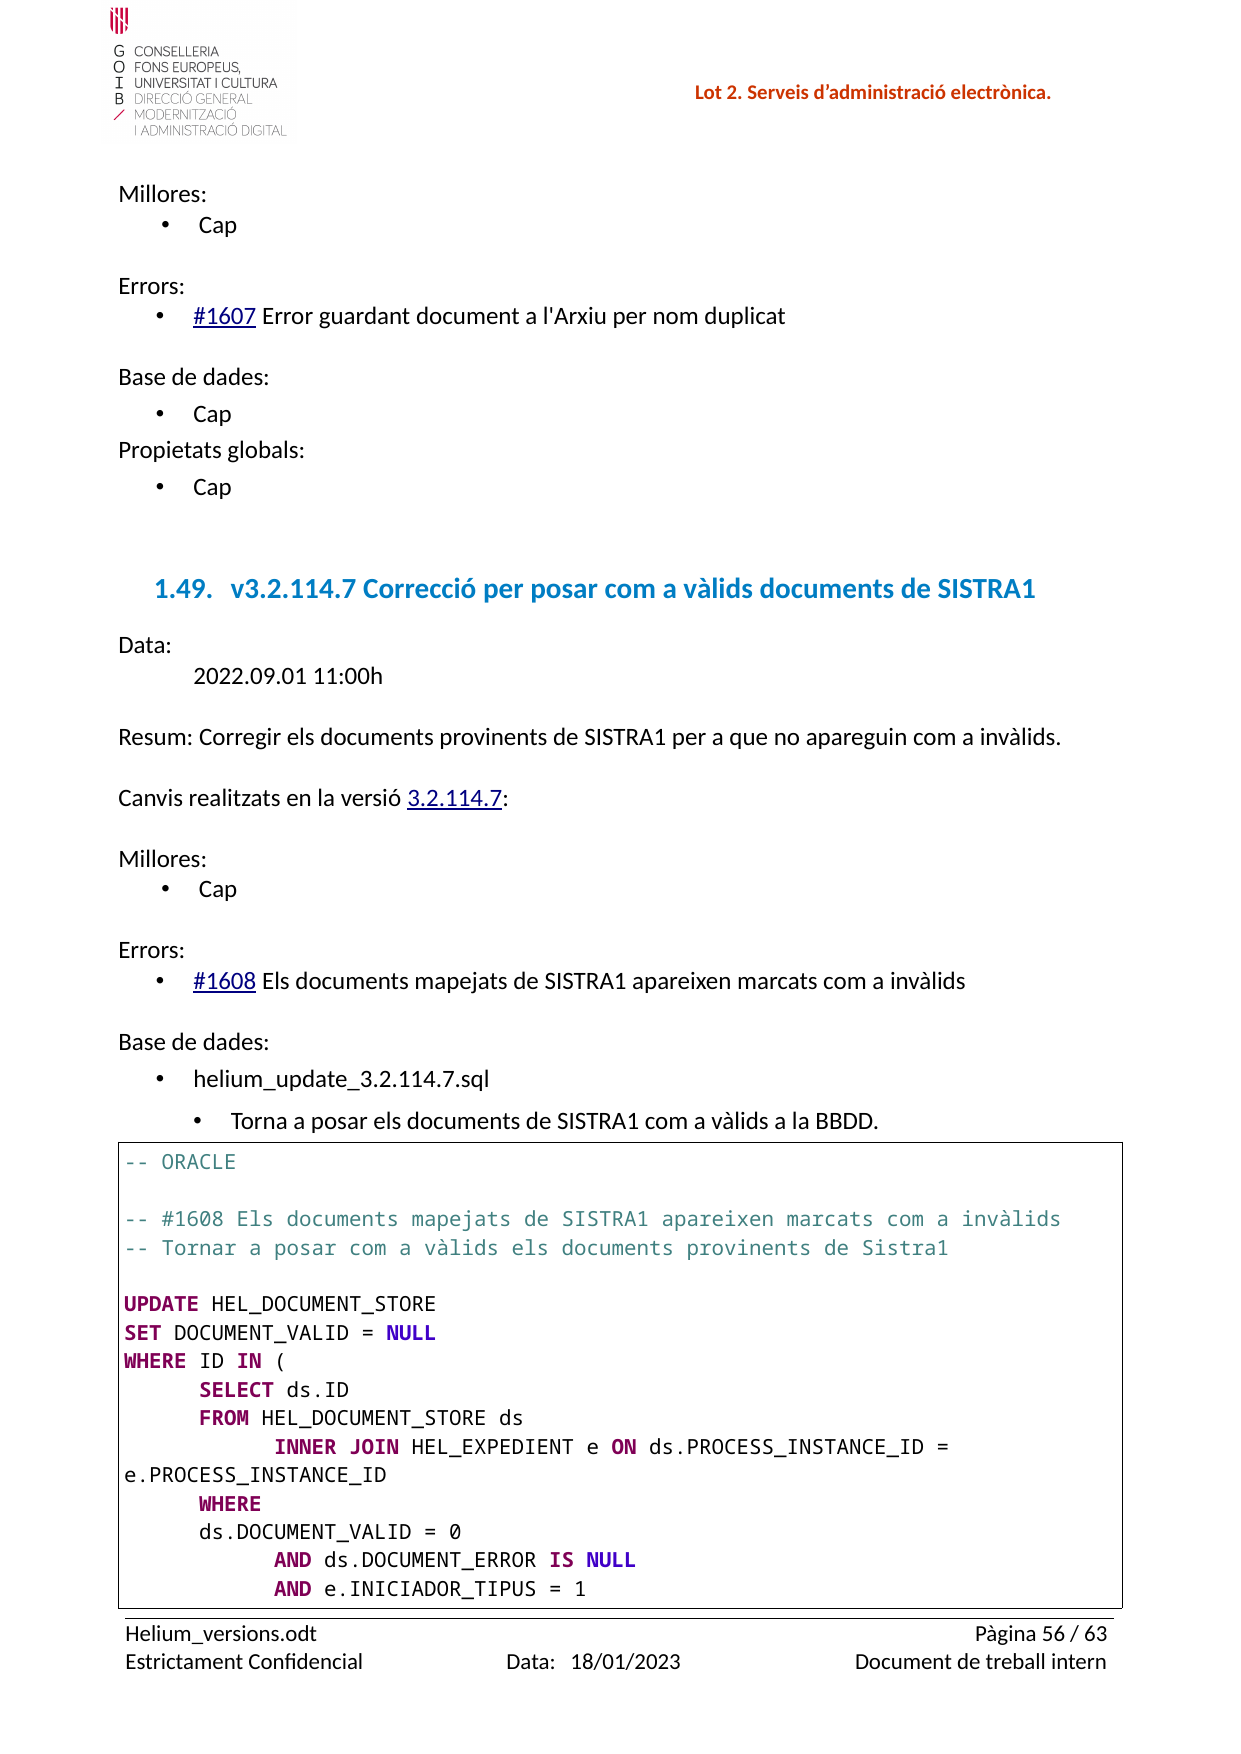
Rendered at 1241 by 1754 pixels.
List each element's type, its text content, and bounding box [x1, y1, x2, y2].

text Canvis realitzats en la versió 3.2.114.7: [118, 782, 1122, 813]
list #1607 Error guardant document a l'Arxiu per nom duplicat [156, 300, 1122, 331]
subtitle v3.2.114.7 Correcció per posar com a vàlids documents de SISTRA1 [153, 570, 1122, 606]
list Cap [156, 398, 1122, 428]
text Errors: [118, 935, 1122, 965]
list Torna a posar els documents de SISTRA1 com a vàlids a la BBDD. [193, 1105, 1122, 1136]
list Cap [161, 874, 1122, 904]
list Cap [156, 471, 1122, 501]
list helium_update_3.2.114.7.sql [156, 1063, 1122, 1093]
text Errors: [118, 270, 1122, 300]
picture [100, 0, 297, 144]
text Base de dades: [118, 1026, 1122, 1057]
text Millores: [118, 843, 1122, 874]
list Cap [161, 209, 1122, 239]
list #1608 Els documents mapejats de SISTRA1 apareixen marcats com a invàlids [156, 965, 1122, 996]
text Data: [118, 629, 1122, 660]
text Resum: Corregir els documents provinents de SISTRA1 per a que no apareguin com a invàlids. [118, 721, 1122, 752]
text Base de dades: [118, 361, 1122, 392]
table_header -- ORACLE -- #1608 Els documents mapejats de SISTRA1 apareixen marcats com a invàlids -- Tornar a posar com a vàlids els documents provinents de Sistra1 UPDATE HEL_DOCUMENT_STORE SET DOCUMENT_VALID = NULL WHERE ID IN ( SELECT ds.ID FROM HEL_DOCUMENT_STORE ds INNER JOIN HEL_EXPEDIENT e ON ds.PROCESS_INSTANCE_ID = e.PROCESS_INSTANCE_ID WHERE ds.DOCUMENT_VALID = 0 AND ds.DOCUMENT_ERROR IS NULL AND e.INICIADOR_TIPUS = 1 [119, 1143, 1122, 1608]
text Millores: [118, 178, 1122, 209]
text 2022.09.01 11:00h [118, 660, 1122, 691]
text Propietats globals: [118, 434, 1122, 465]
